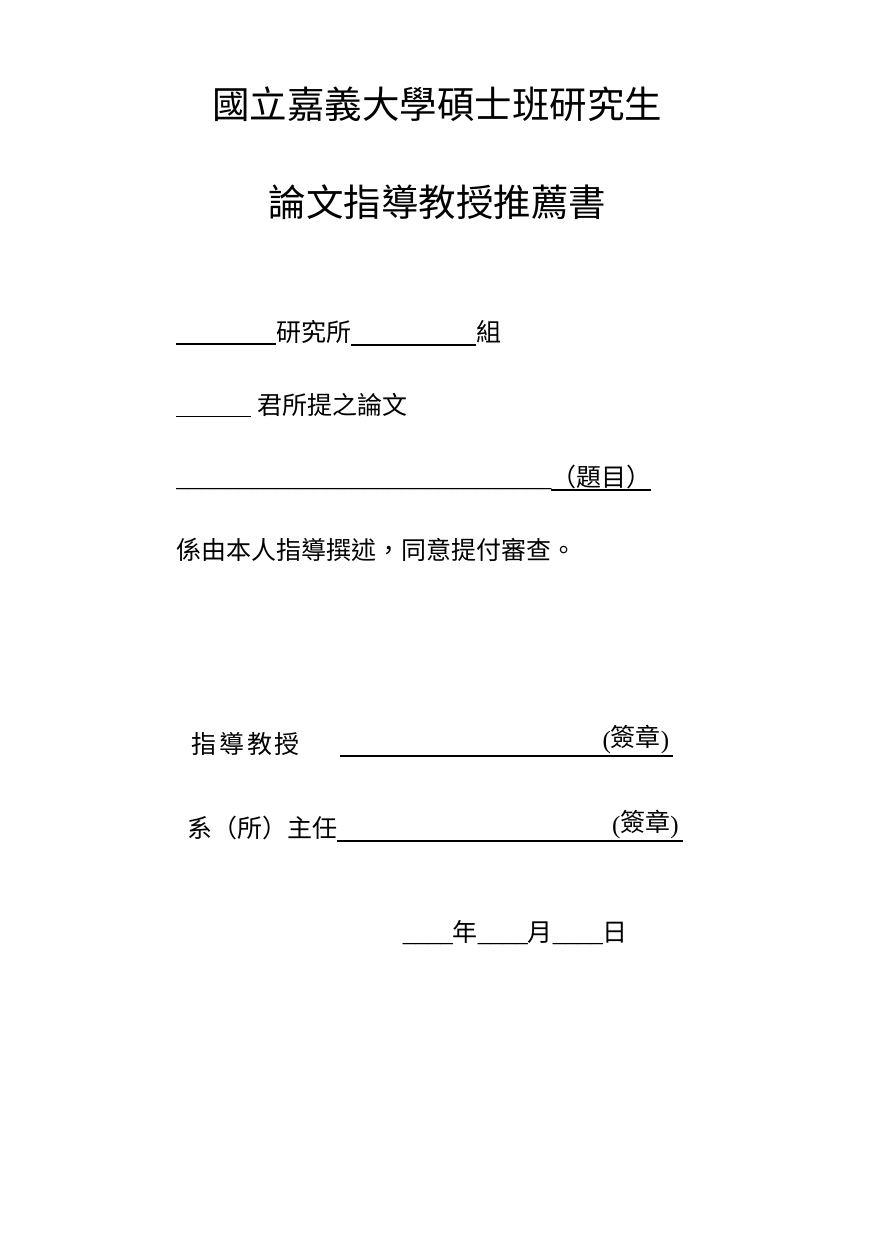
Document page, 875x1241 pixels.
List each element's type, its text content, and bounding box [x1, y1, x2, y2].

text 係由本人指導撰述，同意提付審查。 [176, 530, 688, 567]
text 國立嘉義大學碩士班研究生 [89, 75, 786, 129]
text 君所提之論文 [89, 385, 786, 422]
text 指導教授 (簽章) [89, 718, 786, 760]
text ____年____月____日 [89, 912, 786, 949]
text 論文指導教授推薦書 [89, 172, 786, 227]
text 系（所）主任 (簽章) [89, 803, 786, 845]
text ______________________________（題目） [176, 458, 688, 494]
text 研究所 組 [89, 313, 786, 349]
